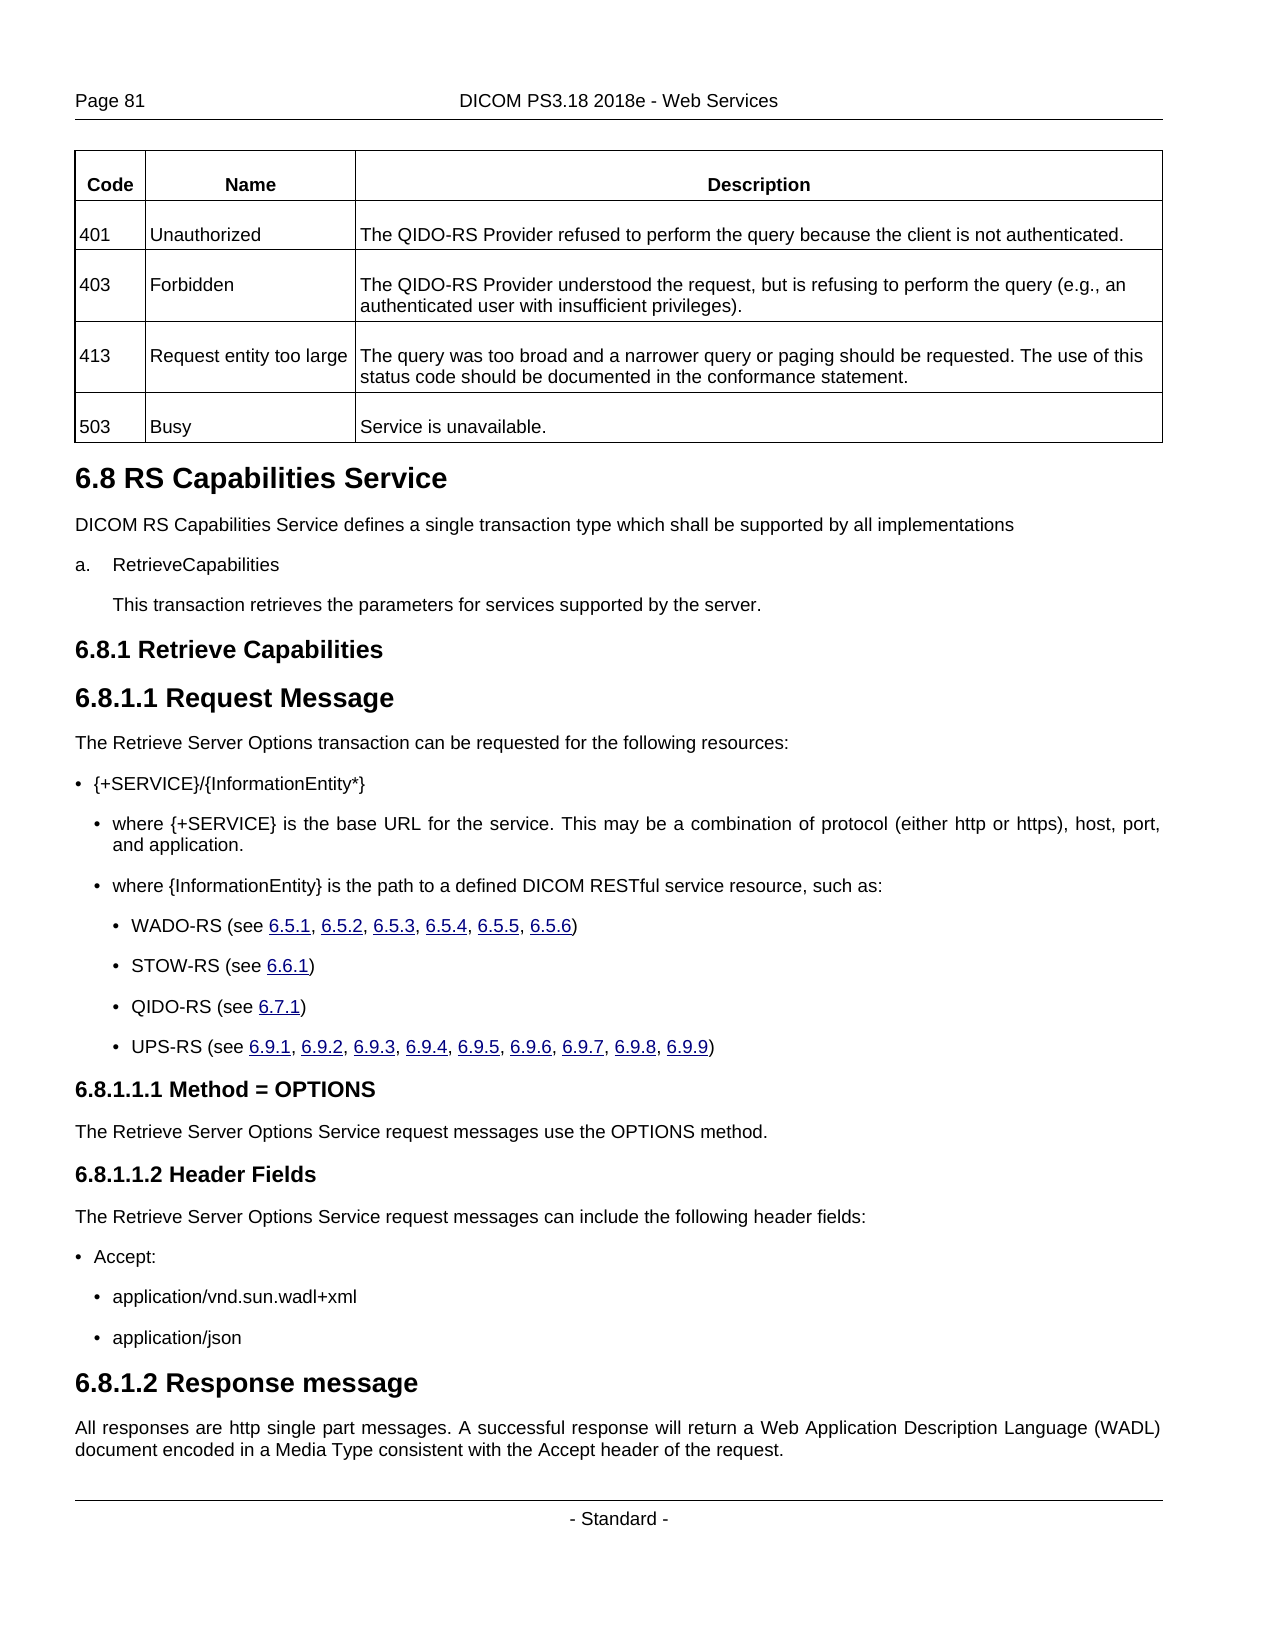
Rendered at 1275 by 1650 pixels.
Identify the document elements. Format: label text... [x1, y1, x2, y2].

list STOW-RS (see 6.6.1) [112, 955, 1162, 977]
table_cell 503 [76, 393, 145, 442]
list UPS-RS (see 6.9.1, 6.9.2, 6.9.3, 6.9.4, 6.9.5, 6.9.6, 6.9.7, 6.9.8, 6.9.9) [112, 1036, 1162, 1057]
list QIDO-RS (see 6.7.1) [112, 996, 1162, 1017]
table_cell Unauthorized [146, 201, 355, 249]
text 6.8.1.1 Request Message [75, 682, 1162, 713]
table_header Description [356, 151, 1162, 200]
table_cell Request entity too large [146, 322, 355, 392]
table_cell Busy [146, 393, 355, 442]
text 6.8.1.1.2 Header Fields [75, 1161, 1162, 1187]
table_cell 401 [76, 201, 145, 249]
list Accept: [75, 1246, 1162, 1267]
text 6.8.1.2 Response message [75, 1367, 1162, 1398]
list {+SERVICE}/{InformationEntity*} [75, 772, 1162, 794]
text The Retrieve Server Options transaction can be requested for the following resources: [75, 732, 1162, 754]
list where {+SERVICE} is the base URL for the service. This may be a combination of protocol (either http or https), host, port, and application. [94, 813, 1162, 856]
text DICOM RS Capabilities Service defines a single transaction type which shall be supported by all implementations [75, 514, 1162, 535]
table_cell 413 [76, 322, 145, 392]
list This transaction retrieves the parameters for services supported by the server. [75, 594, 1162, 616]
table_header Name [146, 151, 355, 200]
list where {InformationEntity} is the path to a defined DICOM RESTful service resource, such as: [94, 874, 1162, 896]
list WADO-RS (see 6.5.1, 6.5.2, 6.5.3, 6.5.4, 6.5.5, 6.5.6) [112, 915, 1162, 936]
text 6.8 RS Capabilities Service [75, 461, 1162, 495]
table_cell The QIDO-RS Provider understood the request, but is refusing to perform the query (e.g., an authenticated user with insufficient privileges). [356, 250, 1162, 321]
table_cell Forbidden [146, 250, 355, 321]
list application/json [94, 1327, 1162, 1348]
text 6.8.1 Retrieve Capabilities [75, 634, 1162, 663]
text The Retrieve Server Options Service request messages can include the following header fields: [75, 1206, 1162, 1227]
table_cell 403 [76, 250, 145, 321]
text The Retrieve Server Options Service request messages use the OPTIONS method. [75, 1121, 1162, 1142]
table_header Code [76, 151, 145, 200]
table_cell The QIDO-RS Provider refused to perform the query because the client is not authenticated. [356, 201, 1162, 249]
list RetrieveCapabilities [75, 554, 1162, 576]
table_cell The query was too broad and a narrower query or paging should be requested. The use of this status code should be documented in the conformance statement. [356, 322, 1162, 392]
table_cell Service is unavailable. [356, 393, 1162, 442]
list application/vnd.sun.wadl+xml [94, 1286, 1162, 1308]
text 6.8.1.1.1 Method = OPTIONS [75, 1076, 1162, 1102]
text All responses are http single part messages. A successful response will return a Web Application Description Language (WADL) document encoded in a Media Type consistent with the Accept header of the request. [75, 1417, 1162, 1460]
